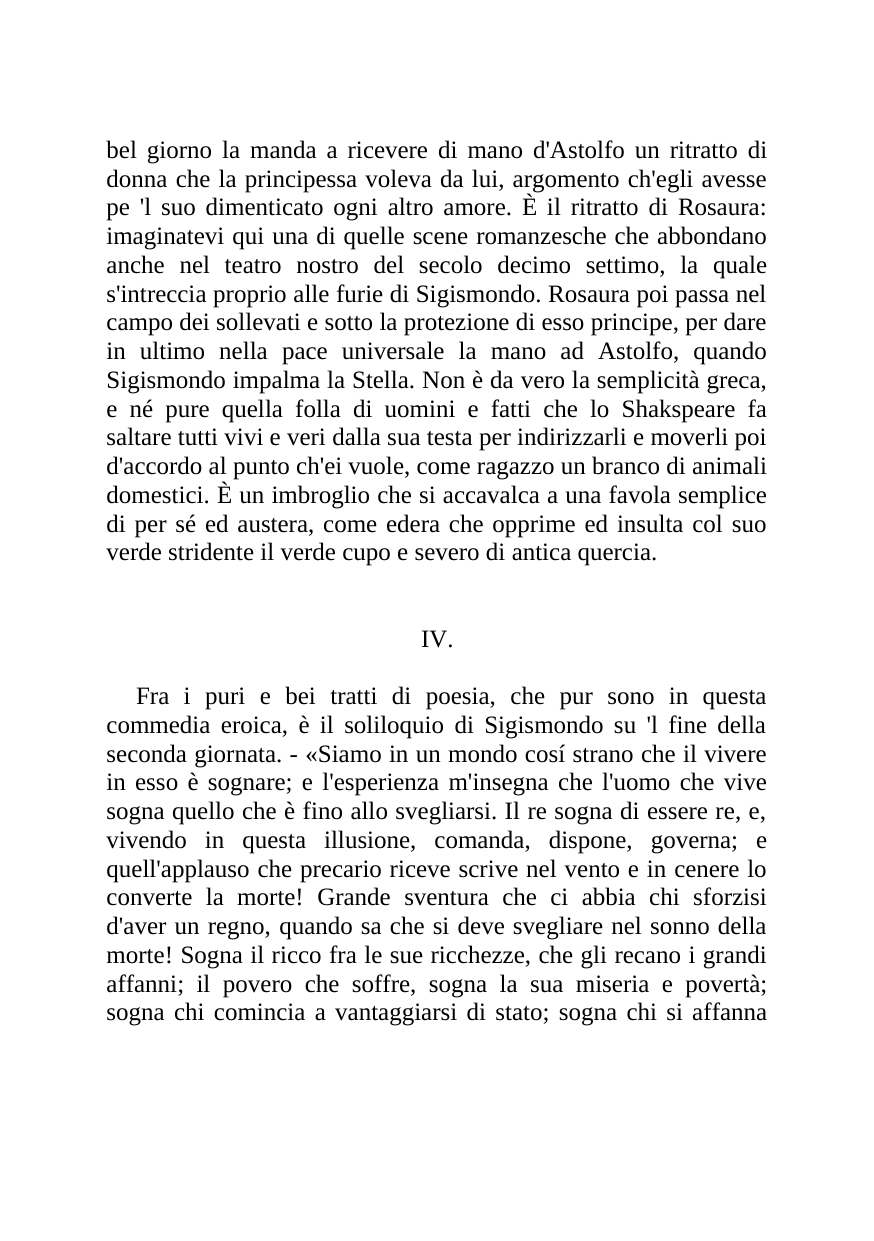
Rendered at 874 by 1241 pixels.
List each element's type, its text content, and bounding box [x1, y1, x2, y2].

text IV. [106, 624, 768, 652]
text Fra i puri e bei tratti di poesia, che pur sono in questa commedia eroica, è il soliloquio di Sigismondo su 'l fine della seconda giornata. - «Siamo in un mondo cosí strano che il vivere in esso è sognare; e l'esperienza m'insegna che l'uomo che vive sogna quello che è fino allo svegliarsi. Il re sogna di essere re, e, vivendo in questa illusione, comanda, dispone, governa; e quell'applauso che precario riceve scrive nel vento e in cenere lo converte la morte! Grande sventura che ci abbia chi sforzisi d'aver un regno, quando sa che si deve svegliare nel sonno della morte! Sogna il ricco fra le sue ricchezze, che gli recano i grandi affanni; il povero che soffre, sogna la sua miseria e povertà; sogna chi comincia a vantaggiarsi di stato; sogna chi si affanna [106, 681, 768, 1026]
text bel giorno la manda a ricevere di mano d'Astolfo un ritratto di donna che la principessa voleva da lui, argomento ch'egli avesse pe 'l suo dimenticato ogni altro amore. È il ritratto di Rosaura: imaginatevi qui una di quelle scene romanzesche che abbondano anche nel teatro nostro del secolo decimo settimo, la quale s'intreccia proprio alle furie di Sigismondo. Rosaura poi passa nel campo dei sollevati e sotto la protezione di esso principe, per dare in ultimo nella pace universale la mano ad Astolfo, quando Sigismondo impalma la Stella. Non è da vero la semplicità greca, e né pure quella folla di uomini e fatti che lo Shakspeare fa saltare tutti vivi e veri dalla sua testa per indirizzarli e moverli poi d'accordo al punto ch'ei vuole, come ragazzo un branco di animali domestici. È un imbroglio che si accavalca a una favola semplice di per sé ed austera, come edera che opprime ed insulta col suo verde stridente il verde cupo e severo di antica quercia. [106, 135, 768, 566]
